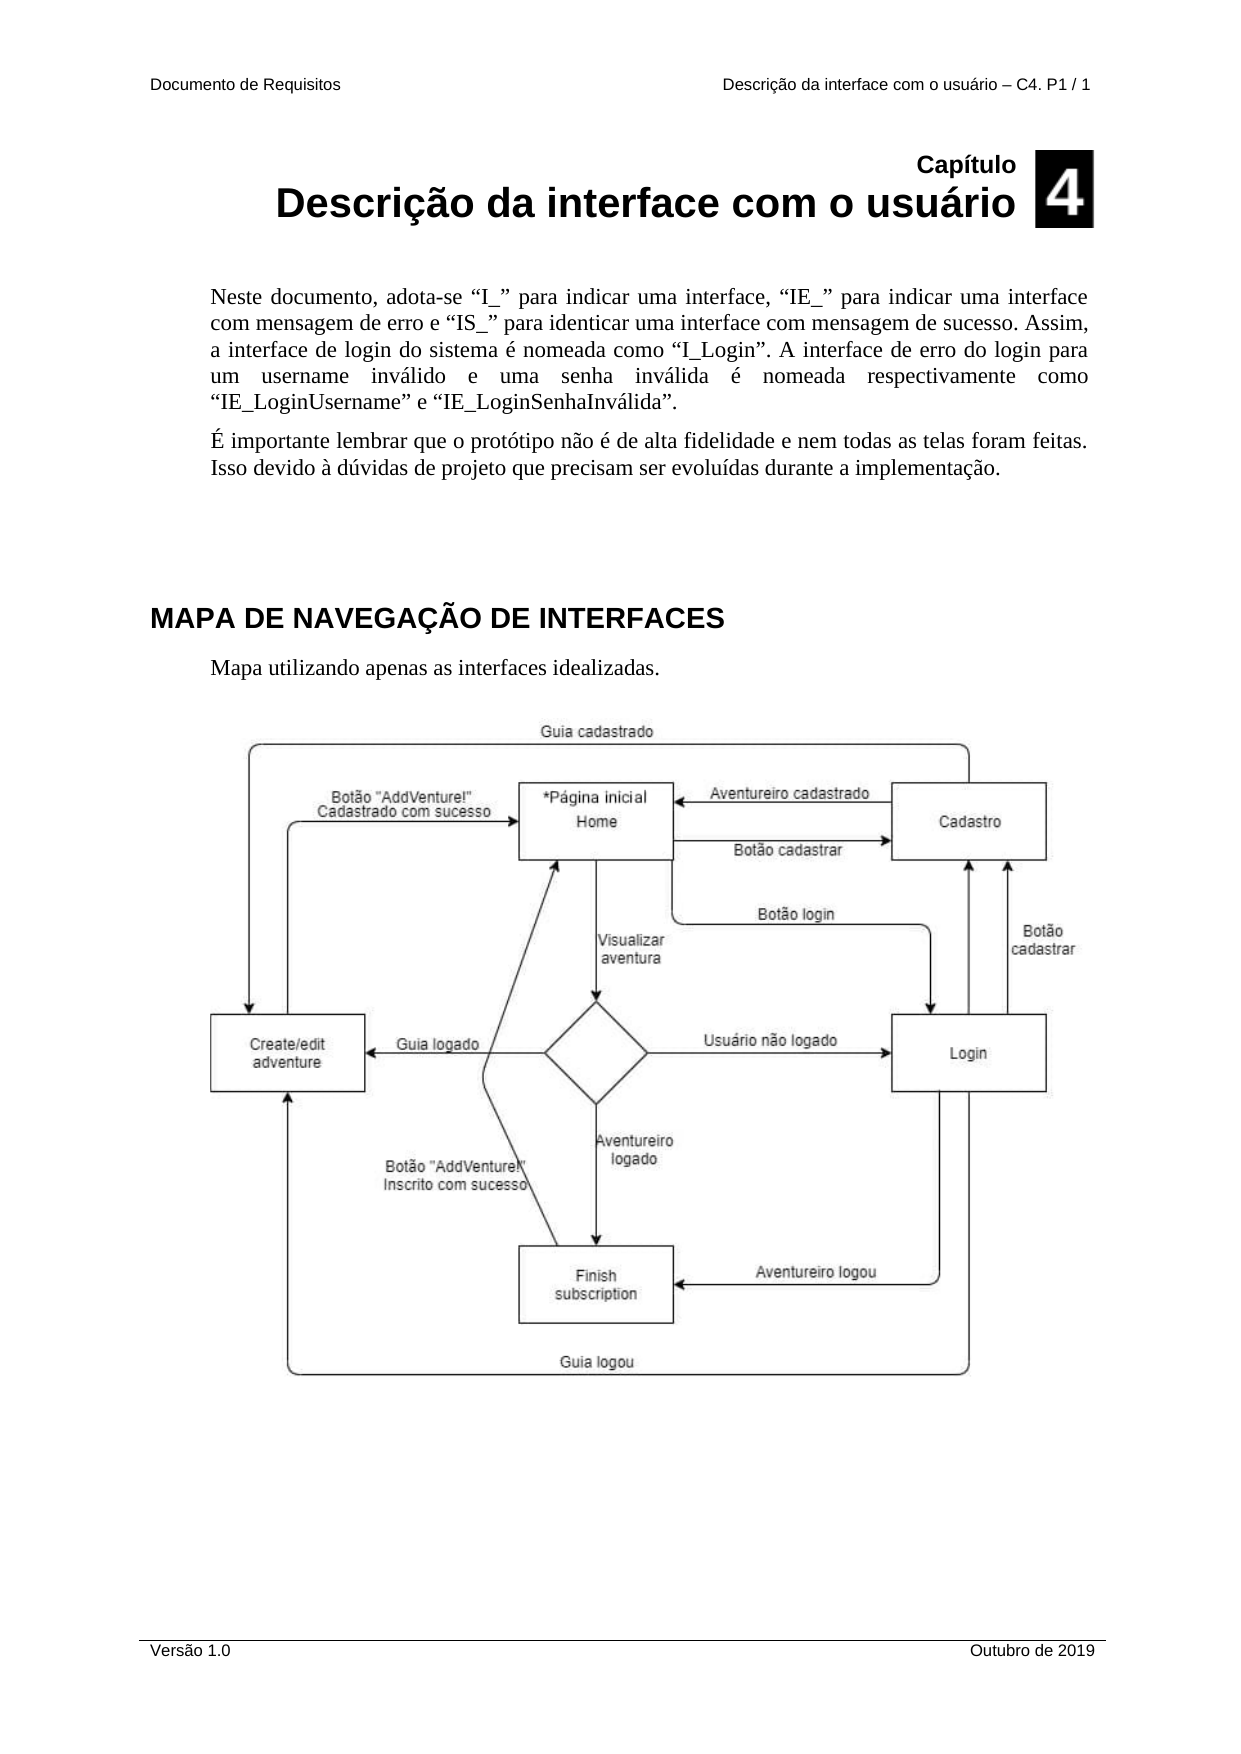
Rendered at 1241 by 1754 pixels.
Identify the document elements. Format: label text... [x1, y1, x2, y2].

text Mapa utilizando apenas as interfaces idealizadas. [210, 654, 1090, 680]
picture [210, 718, 1083, 1387]
text É importante lembrar que o protótipo não é de alta fidelidade e nem todas as telas foram feitas. Isso devido à dúvidas de projeto que precisam ser evoluídas durante a implementação. [210, 427, 1090, 480]
text Neste documento, adota-se “I_” para indicar uma interface, “IE_” para indicar uma interface com mensagem de erro e “IS_” para identicar uma interface com mensagem de sucesso. Assim, a interface de login do sistema é nomeada como “I_Login”. A interface de erro do login para um username inválido e uma senha inválida é nomeada respectivamente como “IE_LoginUsername” e “IE_LoginSenhaInválida”. [210, 283, 1090, 415]
text Capítulo [210, 150, 1035, 179]
subtitle Descrição da interface com o usuário [150, 179, 1035, 227]
subtitle MAPA DE NAVEGAÇÃO DE INTERFACES [150, 601, 1090, 635]
